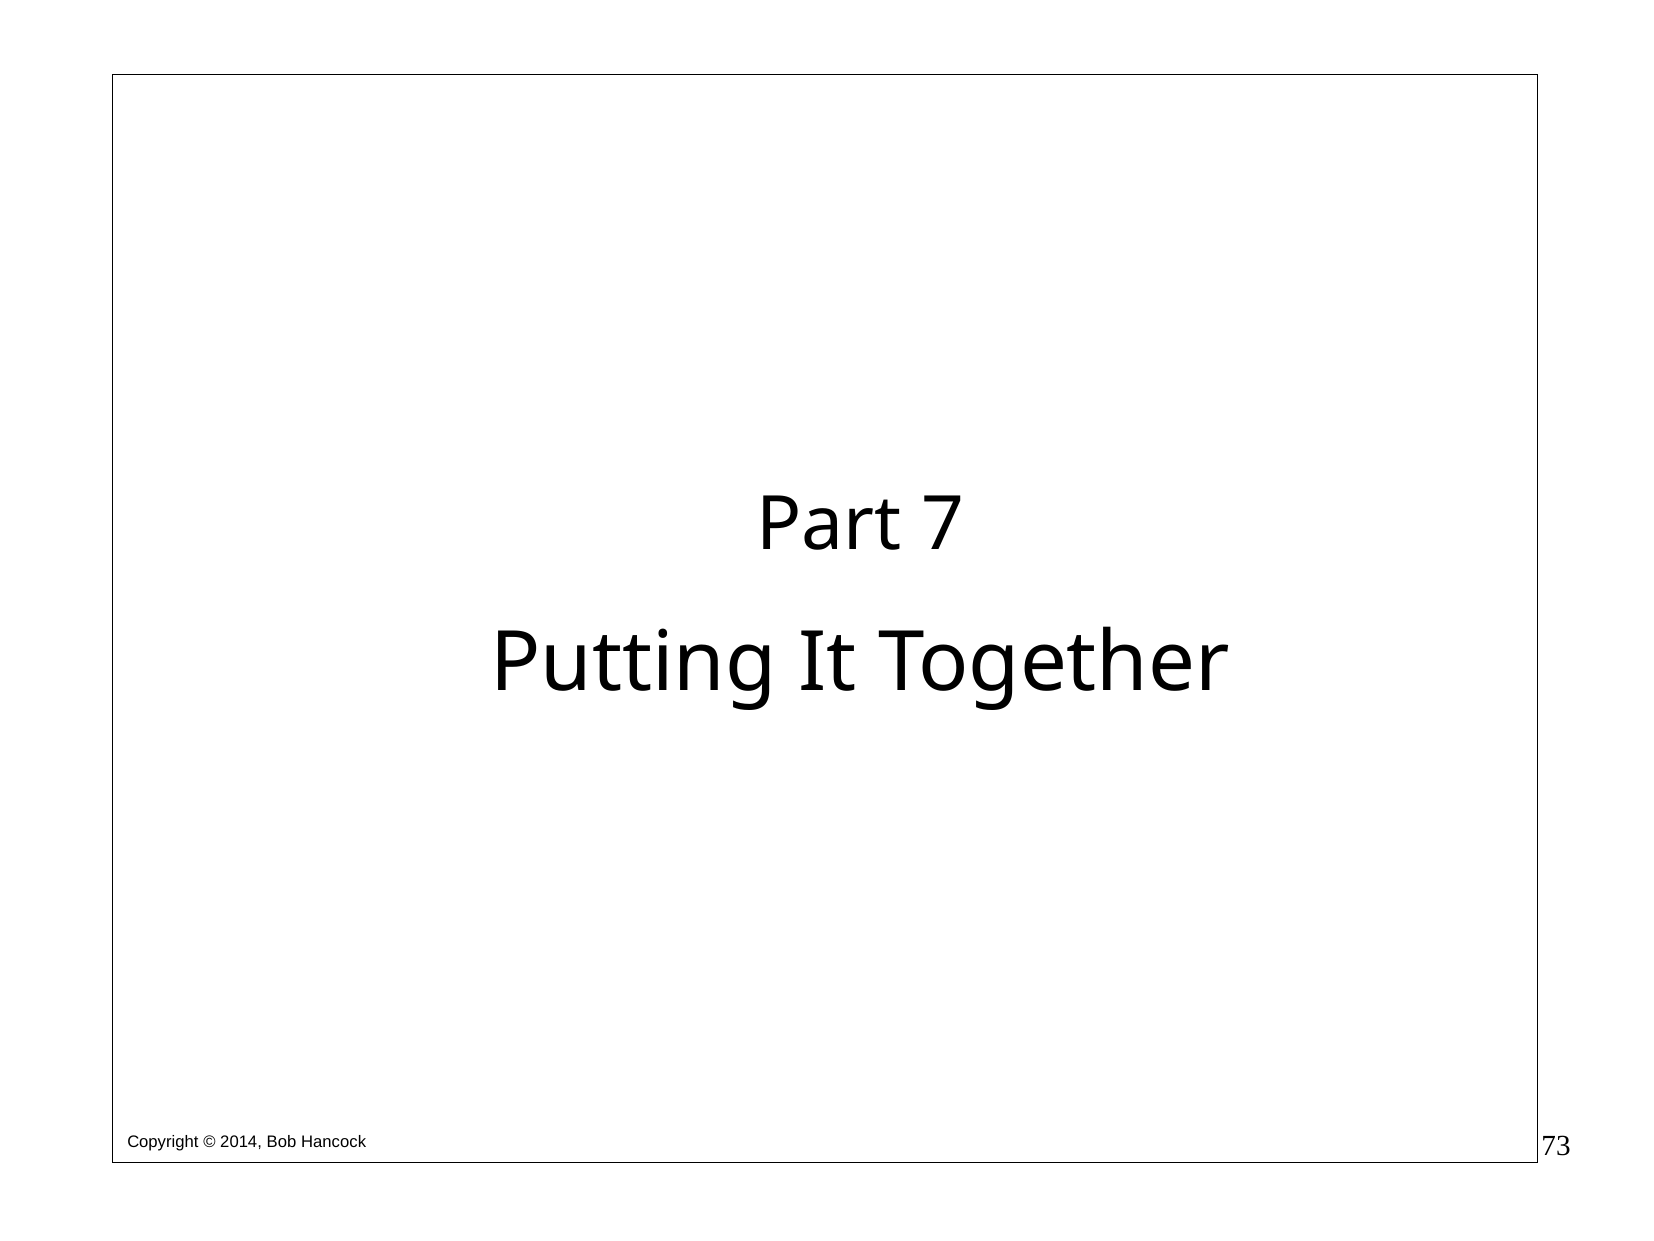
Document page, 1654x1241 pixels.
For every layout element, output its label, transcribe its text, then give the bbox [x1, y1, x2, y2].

text_box Copyright © 2014, Bob Hancock [112, 1125, 382, 1159]
list Part 7 Putting It Together [150, 262, 1501, 1126]
